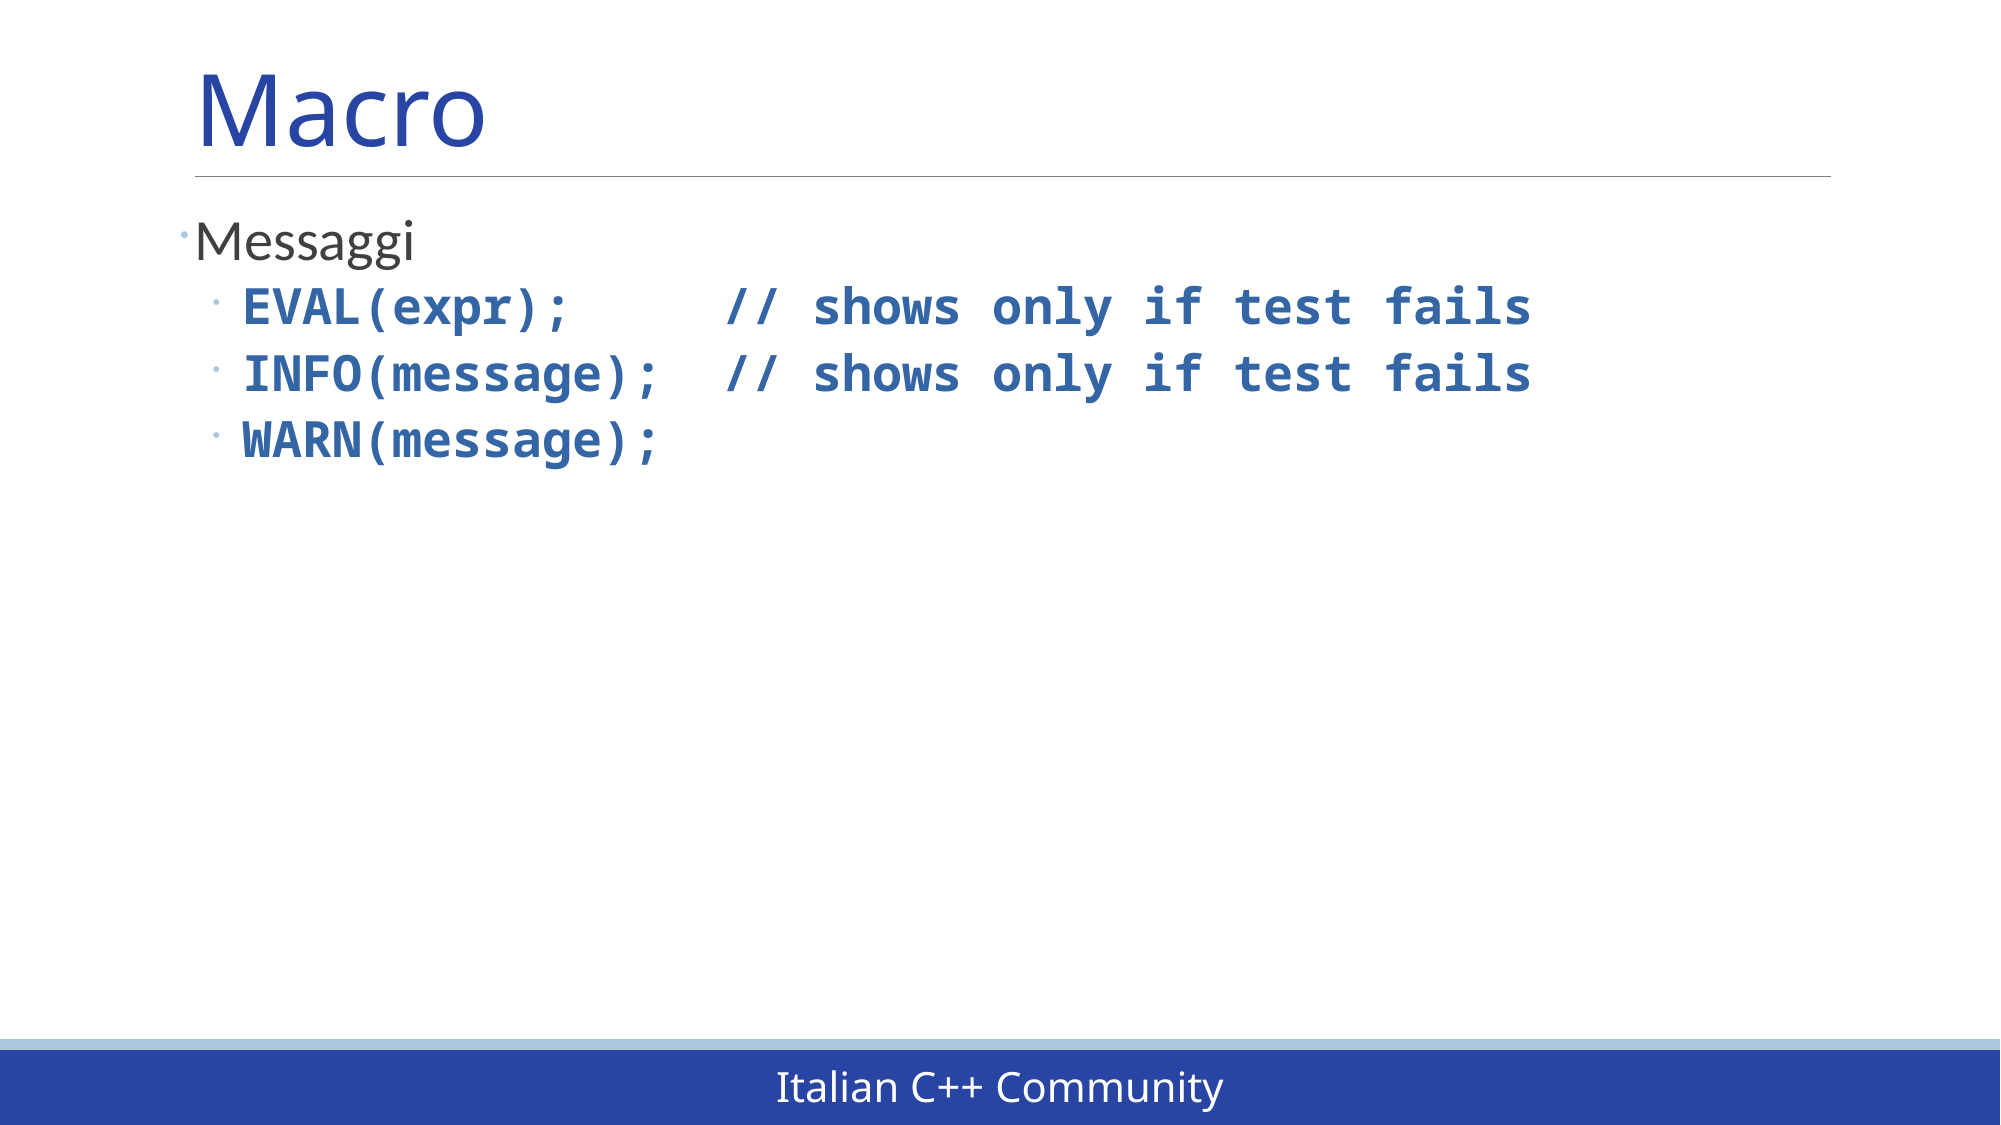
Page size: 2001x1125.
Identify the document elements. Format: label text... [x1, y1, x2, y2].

title Macro [179, 2, 1830, 175]
list Messaggi EVAL(expr); // shows only if test fails INFO(message); // shows only if test fails WARN(message); [179, 202, 1830, 1011]
